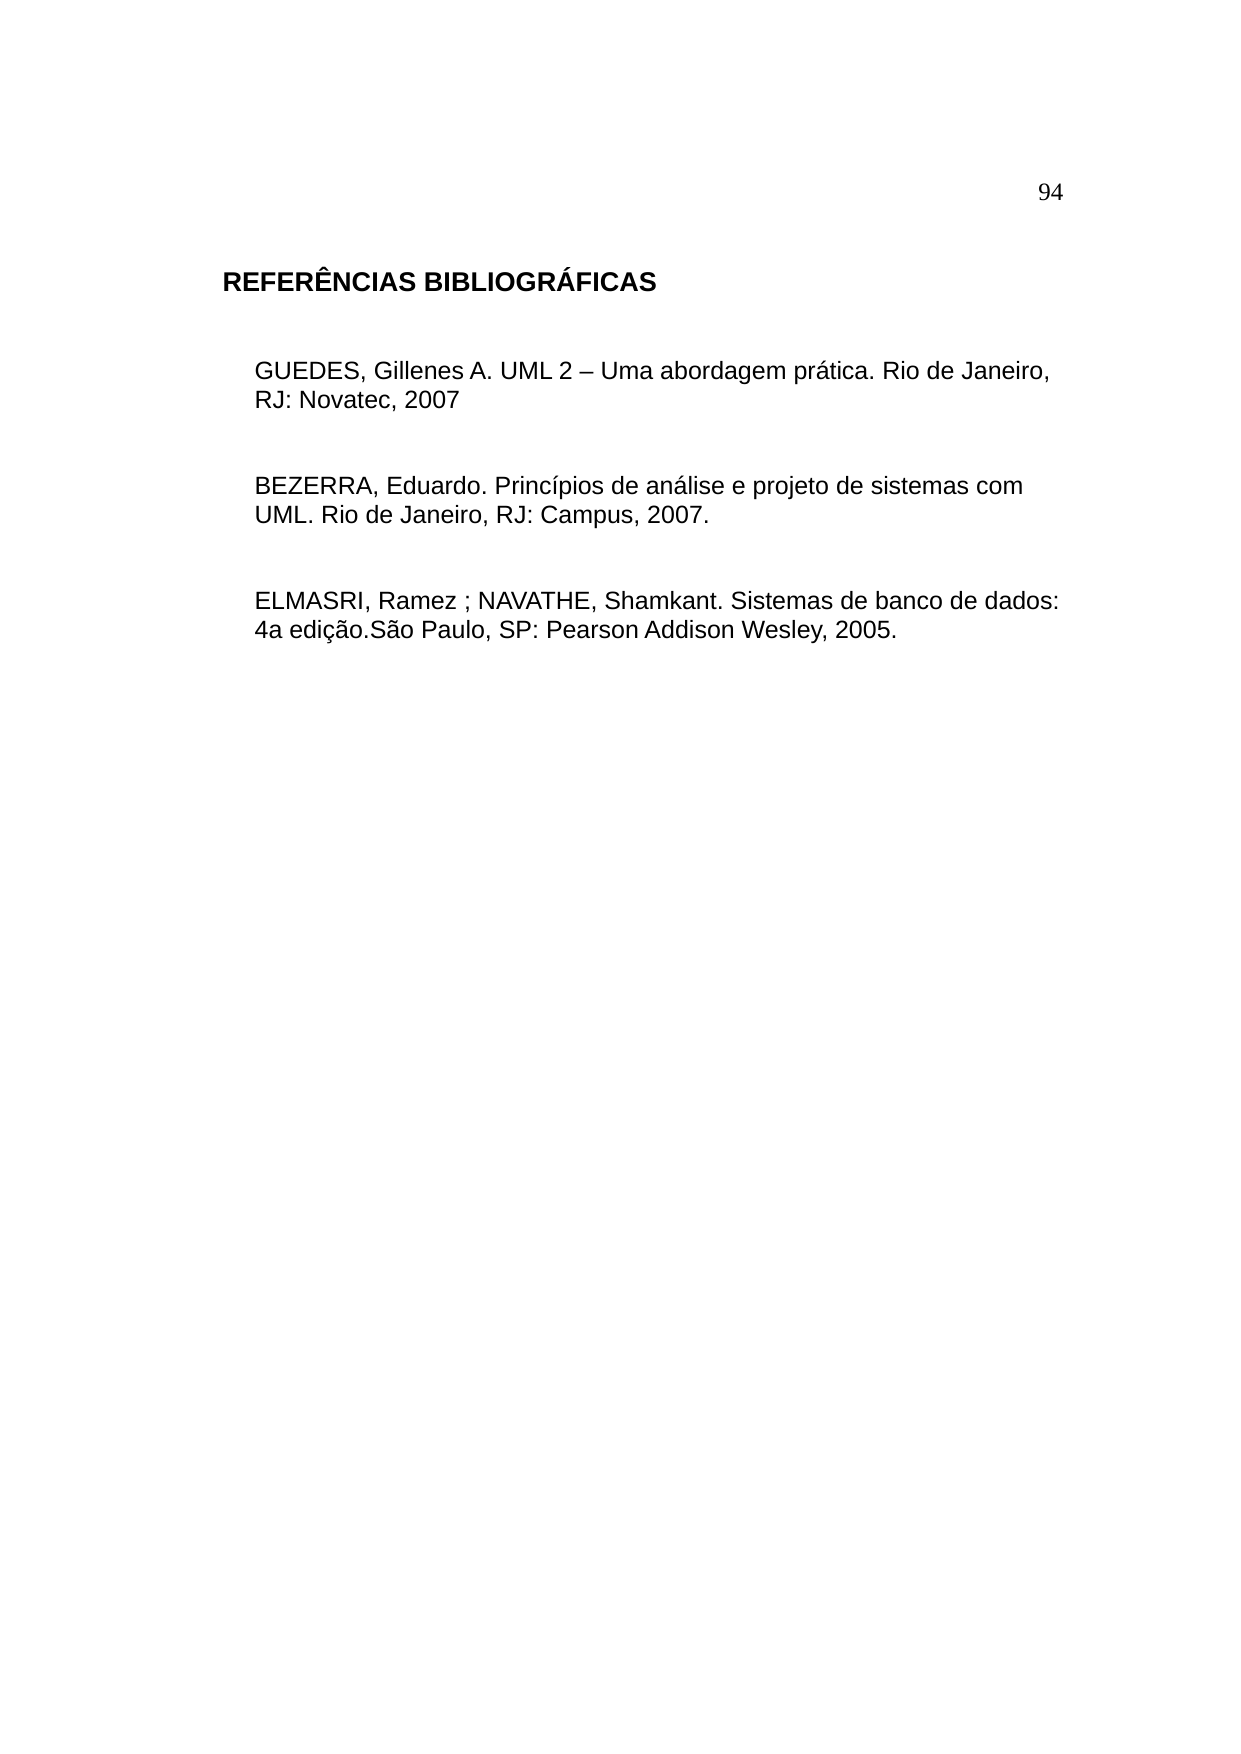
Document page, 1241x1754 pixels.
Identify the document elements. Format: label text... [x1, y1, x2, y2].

text GUEDES, Gillenes A. UML 2 – Uma abordagem prática. Rio de Janeiro, RJ: Novatec, 2007 [254, 356, 1063, 413]
text BEZERRA, Eduardo. Princípios de análise e projeto de sistemas com UML. Rio de Janeiro, RJ: Campus, 2007. [254, 471, 1063, 528]
text ELMASRI, Ramez ; NAVATHE, Shamkant. Sistemas de banco de dados: 4a edição.São Paulo, SP: Pearson Addison Wesley, 2005. [254, 586, 1063, 643]
subtitle REFERÊNCIAS BIBLIOGRÁFICAS [177, 266, 1063, 297]
